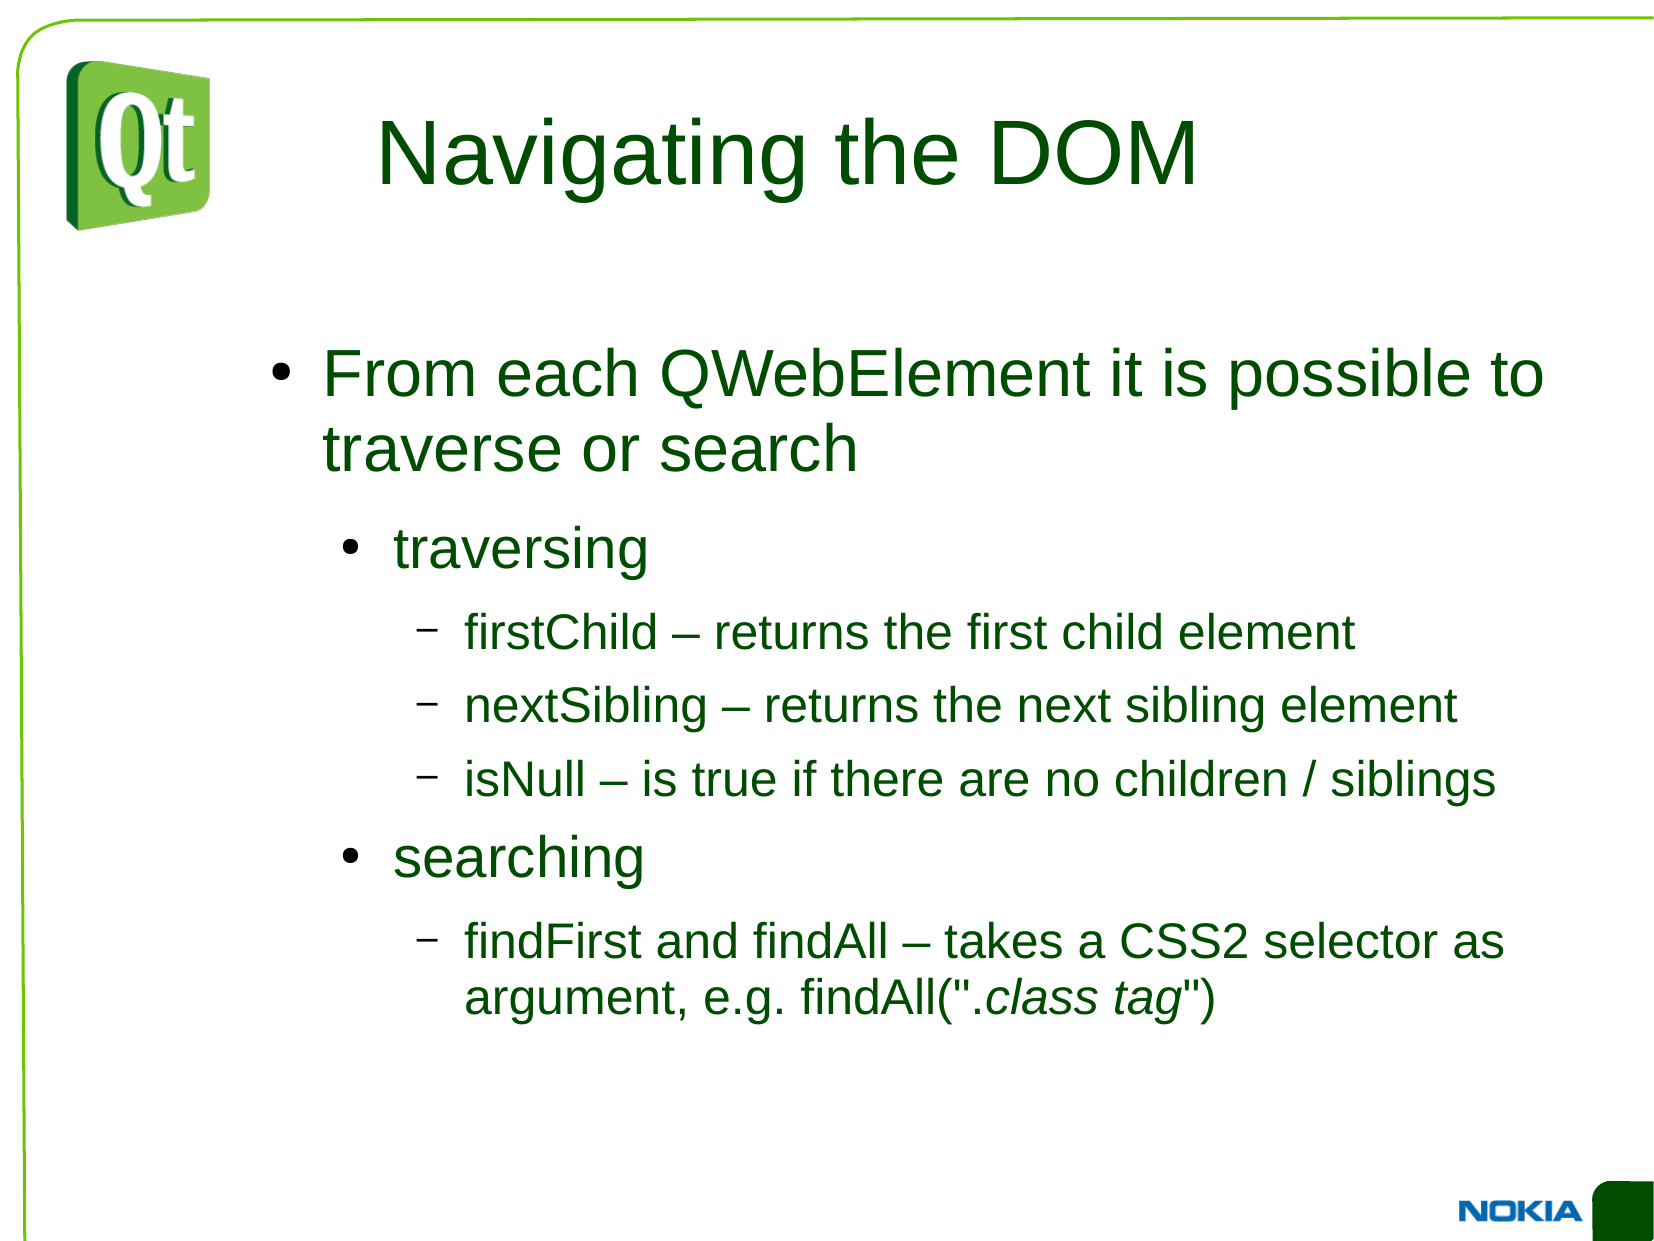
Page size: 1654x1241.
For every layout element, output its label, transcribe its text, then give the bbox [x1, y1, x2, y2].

picture [1459, 1200, 1583, 1222]
list From each QWebElement it is possible to traverse or search traversing firstChild – returns the first child element nextSibling – returns the next sibling element isNull – is true if there are no children / siblings searching findFirst and findAll – takes a CSS2 selector as argument, e.g. findAll(".class tag") [251, 336, 1571, 1141]
picture [66, 61, 210, 231]
title Navigating the DOM [251, 56, 1327, 250]
